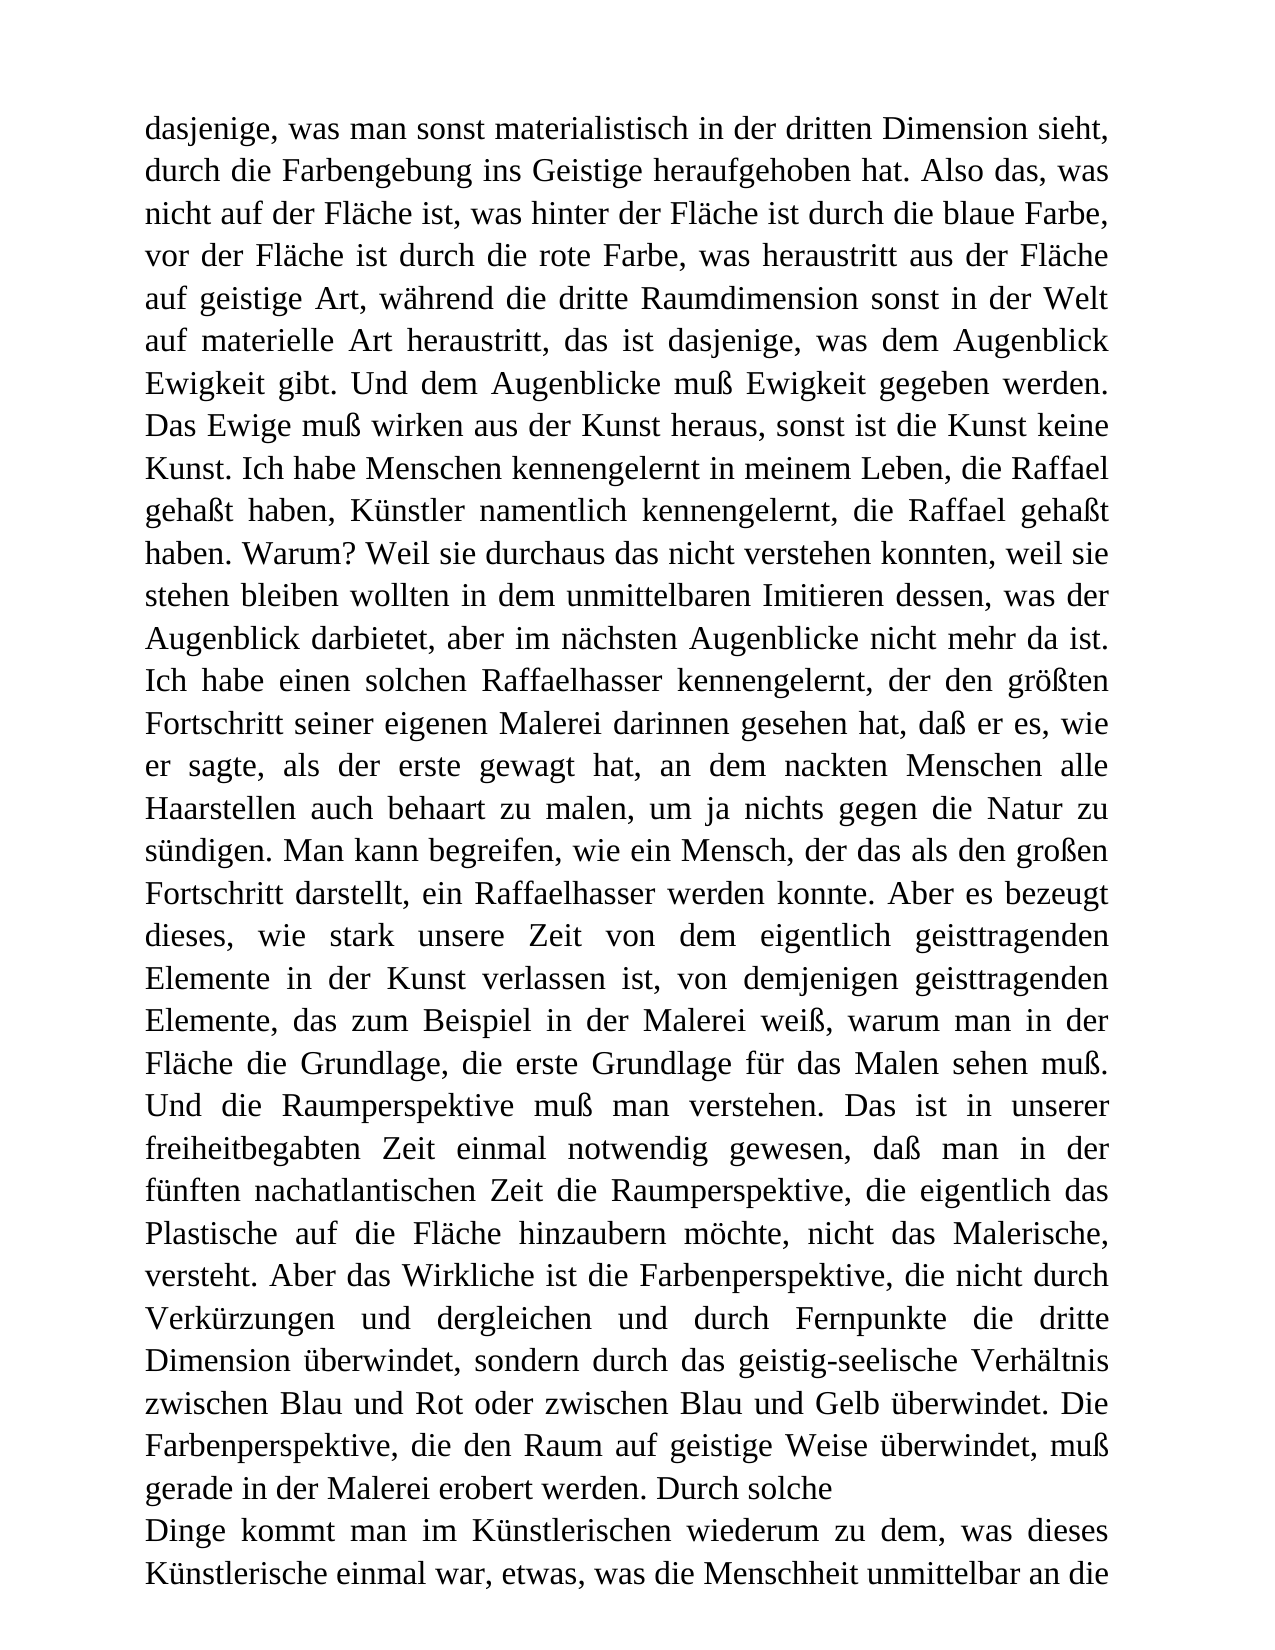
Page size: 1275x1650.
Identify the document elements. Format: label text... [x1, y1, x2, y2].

text dasjenige, was man sonst materialistisch in der dritten Dimension sieht, durch die Farbengebung ins Geistige heraufgehoben hat. Also das, was nicht auf der Fläche ist, was hinter der Fläche ist durch die blaue Farbe, vor der Fläche ist durch die rote Farbe, was heraustritt aus der Fläche auf geistige Art, während die dritte Raumdimension sonst in der Welt auf materielle Art heraustritt, das ist dasjenige, was dem Augenblick Ewigkeit gibt. Und dem Augenblicke muß Ewigkeit gegeben werden. Das Ewige muß wirken aus der Kunst heraus, sonst ist die Kunst keine Kunst. Ich habe Menschen kennengelernt in meinem Leben, die Raffael gehaßt haben, Künstler namentlich kennengelernt, die Raffael gehaßt haben. Warum? Weil sie durchaus das nicht verstehen konnten, weil sie stehen bleiben wollten in dem unmittelbaren Imitieren dessen, was der Augenblick darbietet, aber im nächsten Augenblicke nicht mehr da ist. Ich habe einen solchen Raffaelhasser kennengelernt, der den größten Fortschritt seiner eigenen Malerei darinnen gesehen hat, daß er es, wie er sagte, als der erste gewagt hat, an dem nackten Menschen alle Haarstellen auch behaart zu malen, um ja nichts gegen die Natur zu sündigen. Man kann begreifen, wie ein Mensch, der das als den großen Fortschritt darstellt, ein Raffaelhasser werden konnte. Aber es bezeugt dieses, wie stark unsere Zeit von dem eigentlich geisttragenden Elemente in der Kunst verlassen ist, von demjenigen geisttragenden Elemente, das zum Beispiel in der Malerei weiß, warum man in der Fläche die Grundlage, die erste Grundlage für das Malen sehen muß. Und die Raumperspektive muß man verstehen. Das ist in unserer freiheitbegabten Zeit einmal notwendig gewesen, daß man in der fünften nachatlantischen Zeit die Raumperspektive, die eigentlich das Plastische auf die Fläche hinzaubern möchte, nicht das Malerische, versteht. Aber das Wirkliche ist die Farbenperspektive, die nicht durch Verkürzungen und dergleichen und durch Fernpunkte die dritte Dimension überwindet, sondern durch das geistig-seelische Verhältnis zwischen Blau und Rot oder zwischen Blau und Gelb überwindet. Die Farbenperspektive, die den Raum auf geistige Weise überwindet, muß gerade in der Malerei erobert werden. Durch solche [144, 108, 1110, 1506]
text Dinge kommt man im Künstlerischen wiederum zu dem, was dieses Künstlerische einmal war, etwas, was die Menschheit unmittelbar an die [144, 1511, 1110, 1592]
